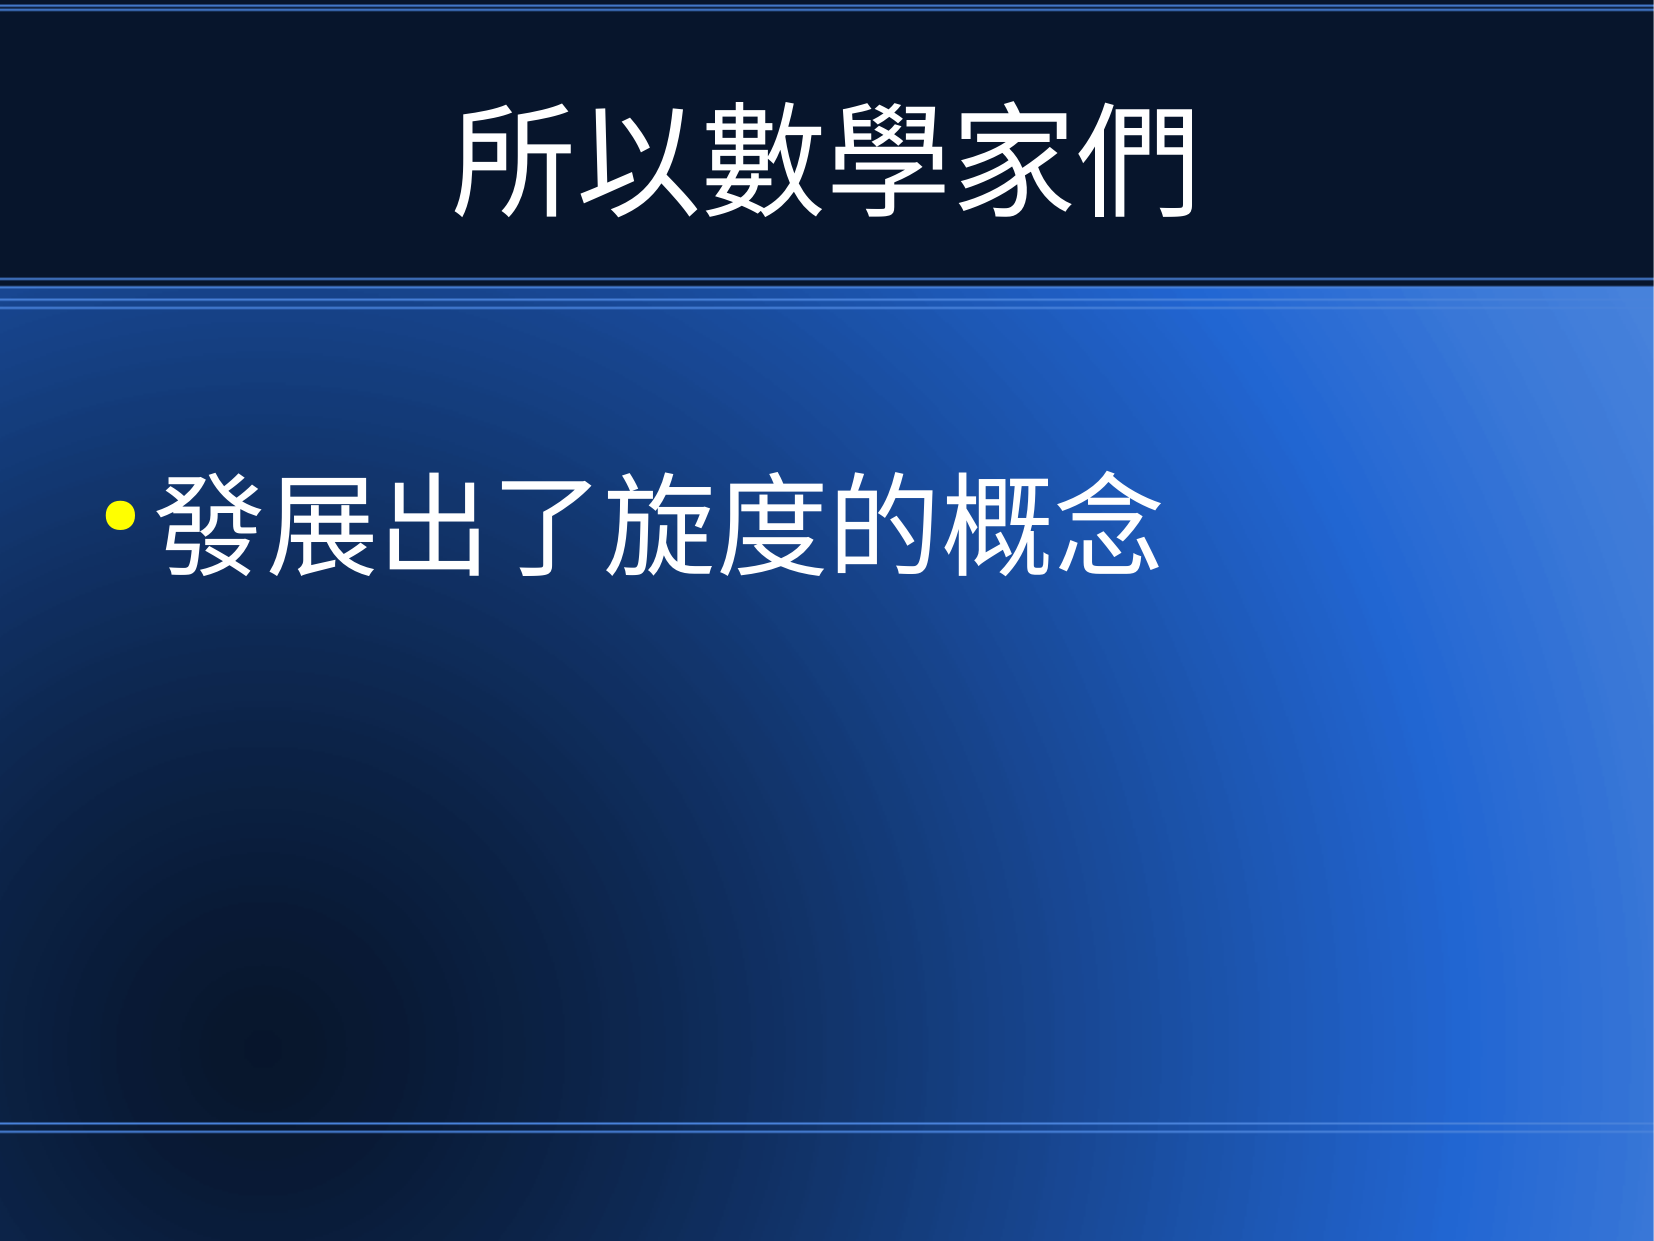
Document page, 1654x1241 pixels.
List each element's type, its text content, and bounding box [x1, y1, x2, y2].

picture [0, 0, 1654, 1241]
list 發展出了旋度的概念 [82, 355, 1571, 1241]
title 所以數學家們 [82, 49, 1571, 257]
